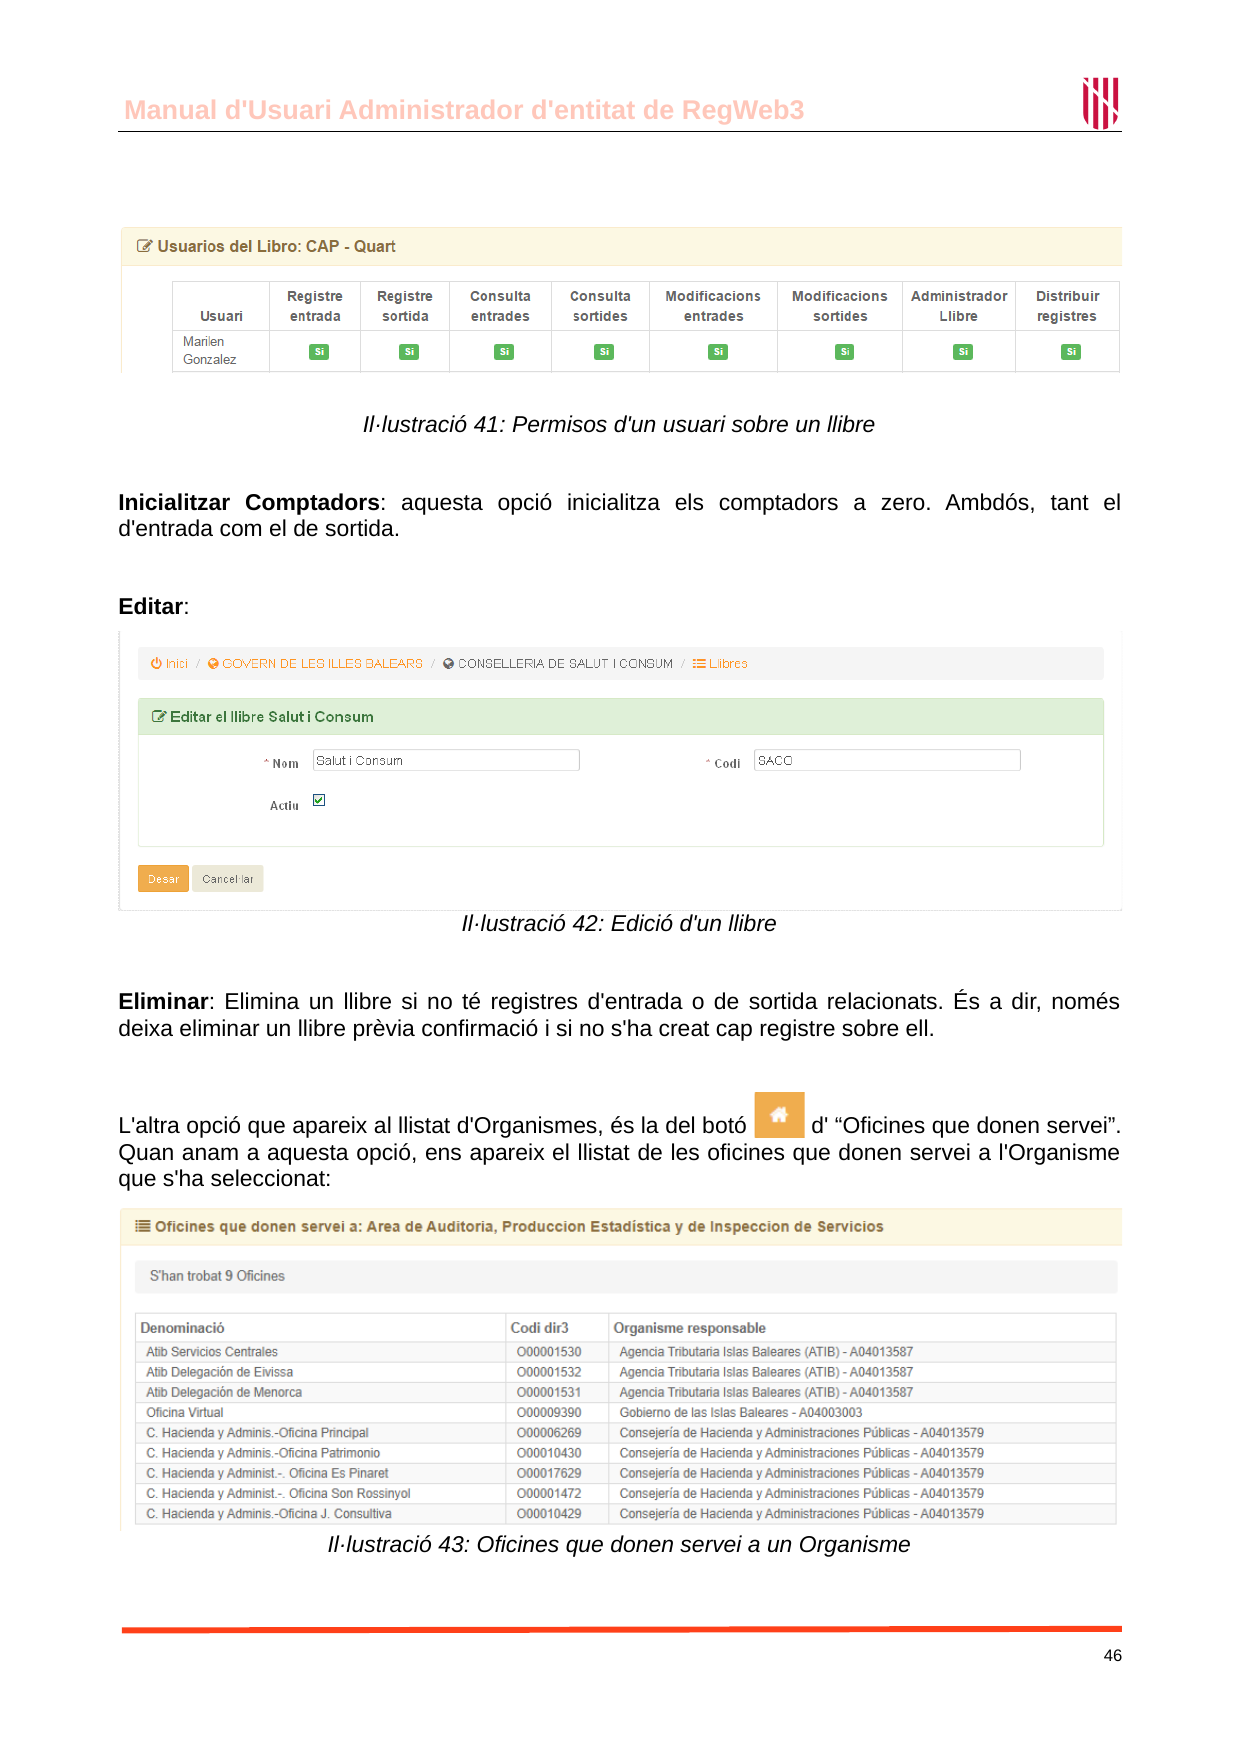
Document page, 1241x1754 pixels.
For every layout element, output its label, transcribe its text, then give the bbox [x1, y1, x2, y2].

picture [118, 1203, 1123, 1531]
text Eliminar: Elimina un llibre si no té registres d'entrada o de sortida relacionats. És a dir, només deixa eliminar un llibre prèvia confirmació i si no s'ha creat cap registre sobre ell. [118, 988, 1122, 1041]
text Inicialitzar Comptadors: aquesta opció inicialitza els comptadors a zero. Ambdós, tant el d'entrada com el de sortida. [118, 489, 1122, 541]
text Il·lustració 43: Oficines que donen servei a un Organisme [118, 1531, 1122, 1557]
text Il·lustració 42: Edició d'un llibre [118, 911, 1122, 937]
picture [118, 631, 1123, 911]
picture [1080, 76, 1121, 131]
text L'altra opció que apareix al llistat d'Organismes, és la del botó d' “Oficines que donen servei”. Quan anam a aquesta opció, ens apareix el llistat de les oficines que donen servei a l'Organisme que s'ha seleccionat: [118, 1092, 1122, 1191]
text Il·lustració 41: Permisos d'un usuari sobre un llibre [118, 411, 1122, 437]
text Editar: [118, 593, 1122, 619]
